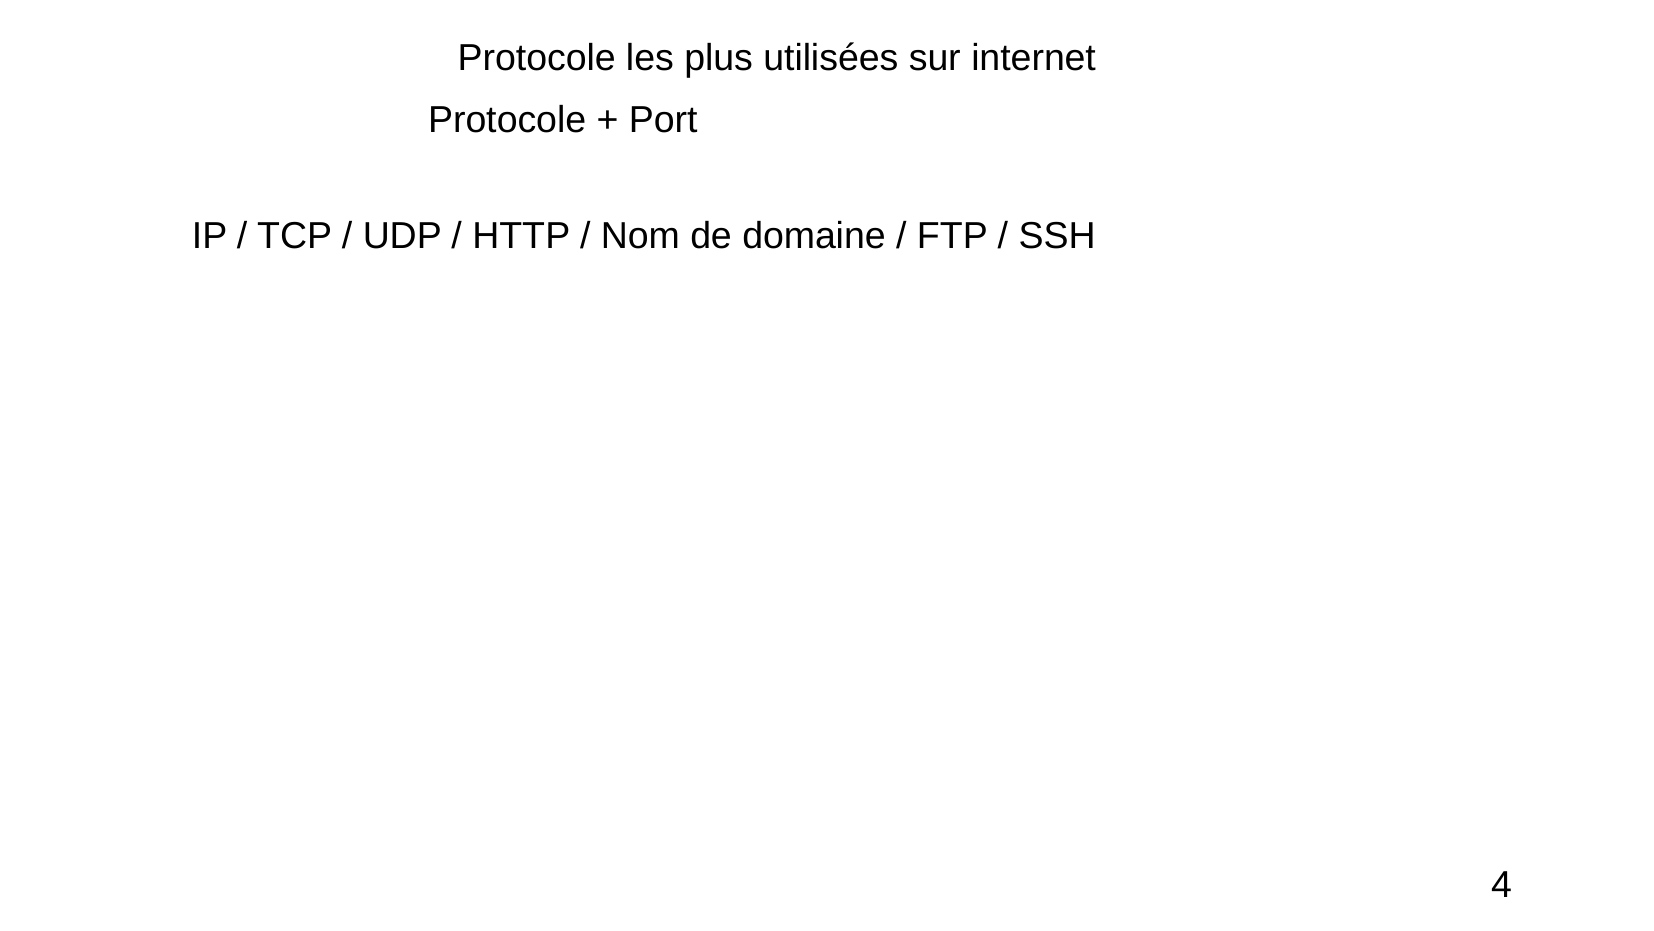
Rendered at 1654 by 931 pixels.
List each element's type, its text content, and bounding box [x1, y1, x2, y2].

text_box Protocole les plus utilisées sur internet [442, 29, 1152, 87]
text_box IP / TCP / UDP / HTTP / Nom de domaine / FTP / SSH [177, 206, 1300, 264]
text_box Protocole + Port [413, 90, 1123, 148]
